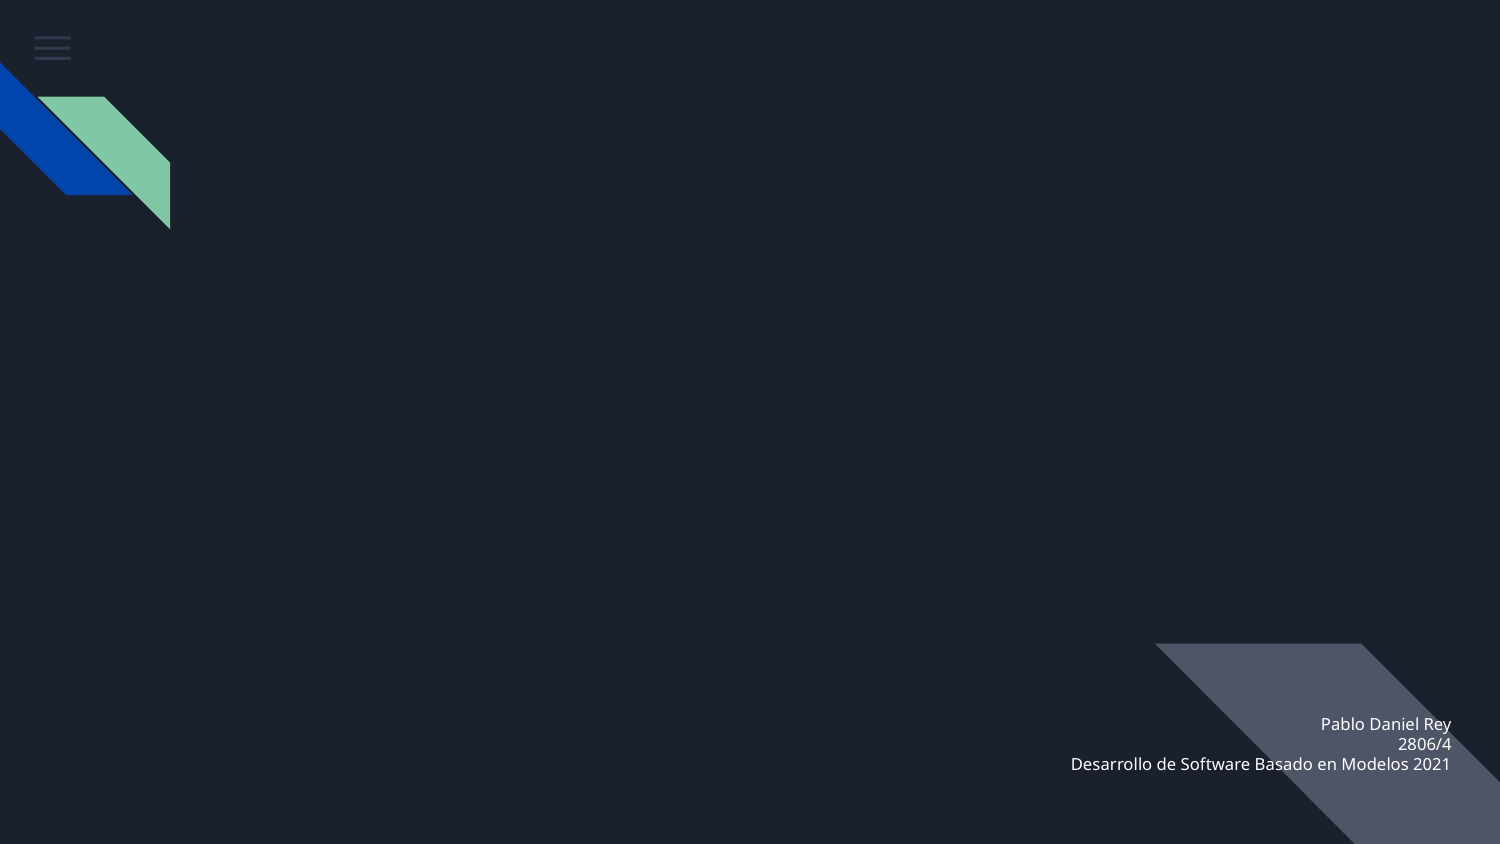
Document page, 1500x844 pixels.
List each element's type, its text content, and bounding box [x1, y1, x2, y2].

text_box [1337, 749, 1500, 844]
title Pablo Daniel Rey 2806/4 Desarrollo de Software Basado en Modelos 2021 [688, 698, 1467, 827]
text_box [1154, 643, 1416, 698]
